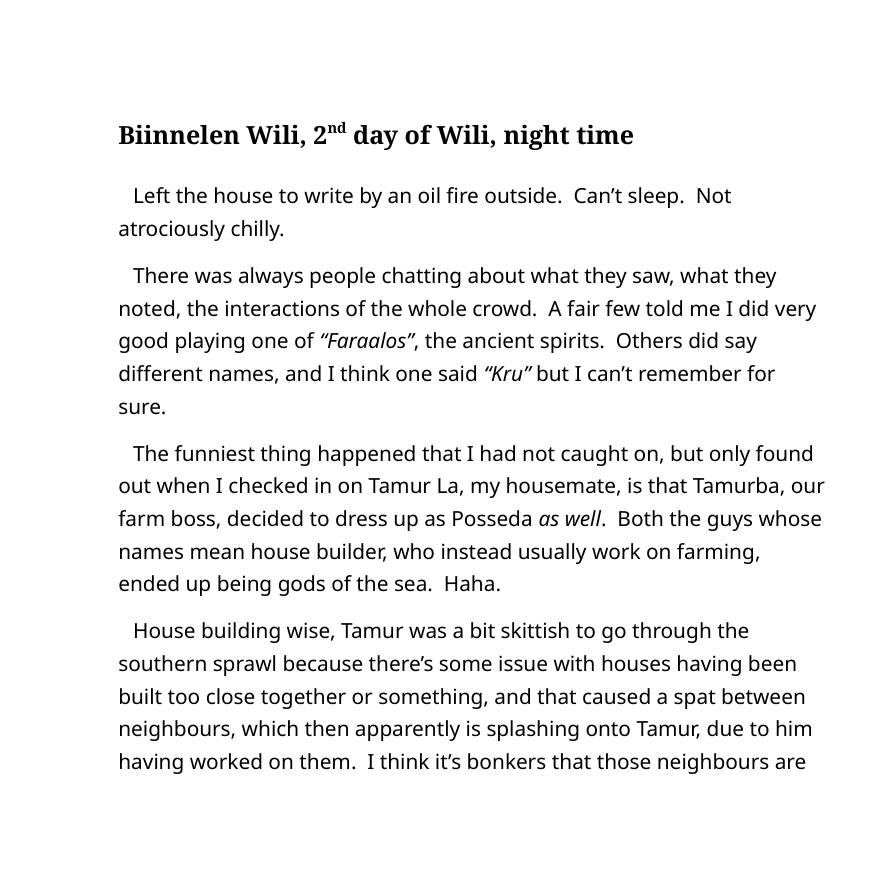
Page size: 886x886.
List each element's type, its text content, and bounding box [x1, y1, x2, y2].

subtitle Biinnelen Wili, 2nd day of Wili, night time [118, 118, 827, 152]
text House building wise, Tamur was a bit skittish to go through the southern sprawl because there’s some issue with houses having been built too close together or something, and that caused a spat between neighbours, which then apparently is splashing onto Tamur, due to him having worked on them. I think it’s bonkers that those neighbours are [118, 617, 827, 775]
text Left the house to write by an oil fire outside. Can’t sleep. Not atrociously chilly. [118, 182, 827, 243]
text There was always people chatting about what they saw, what they noted, the interactions of the whole crowd. A fair few told me I did very good playing one of “Faraalos”, the ancient spirits. Others did say different names, and I think one said “Kru” but I can’t remember for sure. [118, 261, 827, 420]
text The funniest thing happened that I had not caught on, but only found out when I checked in on Tamur La, my housemate, is that Tamurba, our farm boss, decided to dress up as Posseda as well. Both the guys whose names mean house builder, who instead usually work on farming, ended up being gods of the sea. Haha. [118, 439, 827, 598]
